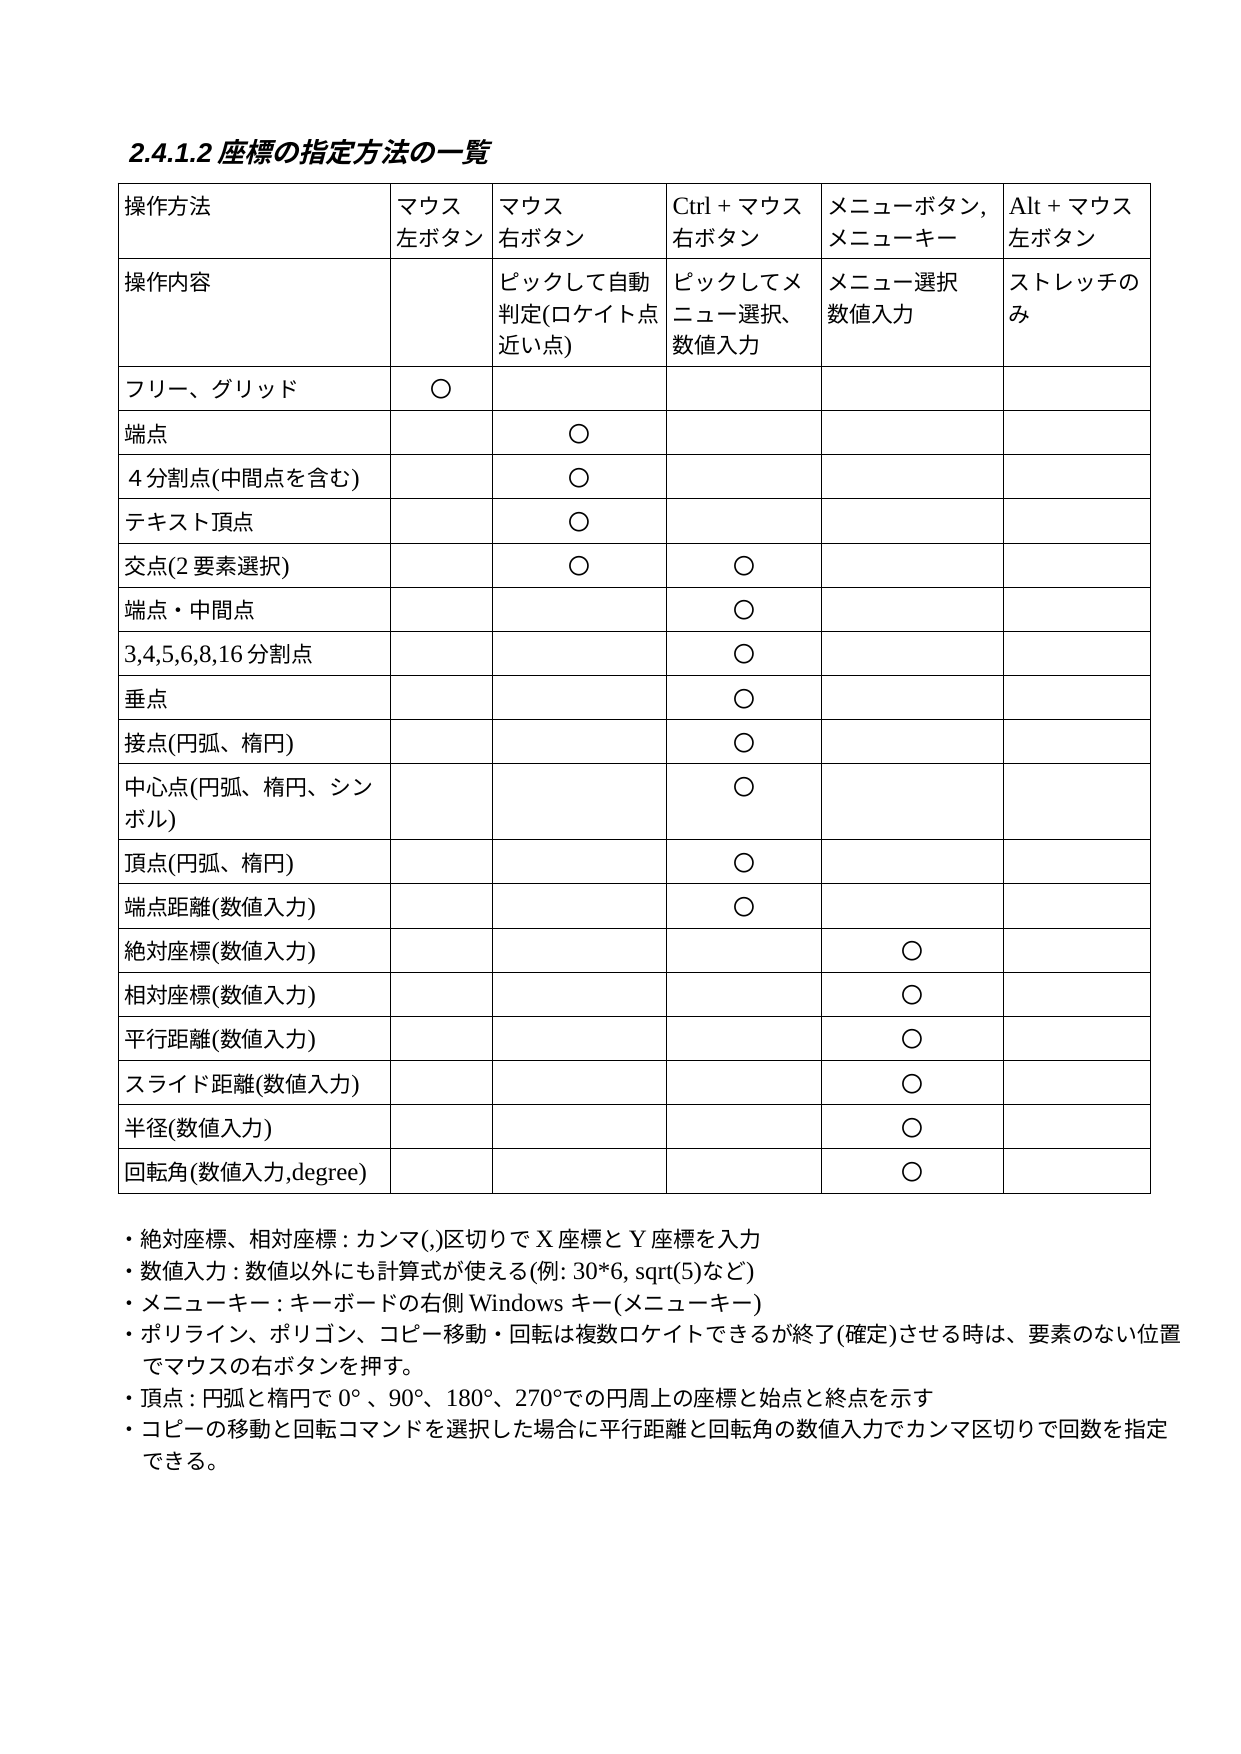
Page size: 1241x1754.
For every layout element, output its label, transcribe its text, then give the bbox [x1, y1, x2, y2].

table_cell [822, 588, 1003, 631]
table_cell [1004, 455, 1150, 498]
table_cell 操作内容 [119, 259, 390, 366]
table_cell [493, 632, 666, 675]
text ・絶対座標、相対座標 : カンマ(,)区切りでX座標とY座標を入力 ・数値入力 : 数値以外にも計算式が使える(例: 30*6, sqrt(5)など) ・メニューキー : キーボードの右側Windows キー(メニューキー) [118, 1222, 1187, 1317]
table_cell 〇 [493, 455, 666, 498]
table_header マウス 左ボタン [391, 184, 492, 258]
table_cell 〇 [667, 588, 821, 631]
table_cell [1004, 764, 1150, 839]
table_cell 中心点(円弧、楕円、シンボル) [119, 764, 390, 839]
table_cell [1004, 499, 1150, 542]
table_cell [1004, 588, 1150, 631]
text ・頂点 : 円弧と楕円で 0° 、90°、180°、270°での円周上の座標と始点と終点を示す [118, 1381, 1187, 1412]
table_cell 垂点 [119, 676, 390, 719]
table_cell [493, 1149, 666, 1192]
table_header Ctrl + マウス右ボタン [667, 184, 821, 258]
table_cell ４分割点(中間点を含む) [119, 455, 390, 498]
table_cell 端点・中間点 [119, 588, 390, 631]
table_cell [391, 676, 492, 719]
table_cell [667, 1017, 821, 1060]
table_cell [822, 840, 1003, 883]
table_cell [391, 455, 492, 498]
table_cell 〇 [822, 1105, 1003, 1148]
table_cell 〇 [667, 720, 821, 763]
table_cell [1004, 1017, 1150, 1060]
table_cell 頂点(円弧、楕円) [119, 840, 390, 883]
text ・ポリライン、ポリゴン、コピー移動・回転は複数ロケイトできるが終了(確定)させる時は、要素のない位置でマウスの右ボタンを押す。 [118, 1317, 1187, 1381]
table_cell [1004, 367, 1150, 410]
table_cell テキスト頂点 [119, 499, 390, 542]
table_cell [1004, 973, 1150, 1016]
table_cell [391, 632, 492, 675]
table_cell [391, 840, 492, 883]
table_cell [1004, 1149, 1150, 1192]
table_cell 〇 [822, 1149, 1003, 1192]
table_cell [391, 544, 492, 587]
table_cell [391, 411, 492, 454]
table_header Alt + マウス左ボタン [1004, 184, 1150, 258]
table_cell ピックしてメニュー選択、数値入力 [667, 259, 821, 366]
table_header 操作方法 [119, 184, 390, 258]
table_cell 回転角(数値入力,degree) [119, 1149, 390, 1192]
table_cell [667, 499, 821, 542]
table_cell [667, 929, 821, 972]
table_cell [391, 1105, 492, 1148]
table_cell ストレッチのみ [1004, 259, 1150, 366]
table_cell 〇 [822, 973, 1003, 1016]
table_cell [667, 1149, 821, 1192]
table_cell [391, 720, 492, 763]
table_cell 交点(2要素選択) [119, 544, 390, 587]
table_cell [1004, 840, 1150, 883]
table_cell [667, 411, 821, 454]
table_cell [391, 1017, 492, 1060]
table_cell スライド距離(数値入力) [119, 1061, 390, 1104]
table_cell [667, 973, 821, 1016]
table_cell 平行距離(数値入力) [119, 1017, 390, 1060]
table_cell 〇 [493, 544, 666, 587]
table_cell [822, 367, 1003, 410]
table_cell 3,4,5,6,8,16分割点 [119, 632, 390, 675]
table_cell [822, 455, 1003, 498]
subtitle 2.4.1.2座標の指定方法の一覧 [129, 131, 1187, 170]
table_cell ピックして自動判定(ロケイト点近い点) [493, 259, 666, 366]
table_cell [822, 499, 1003, 542]
table_cell 〇 [667, 764, 821, 839]
table_cell [667, 455, 821, 498]
table_cell [1004, 720, 1150, 763]
table_cell [493, 367, 666, 410]
table_cell [493, 720, 666, 763]
table_cell 半径(数値入力) [119, 1105, 390, 1148]
table_cell [391, 764, 492, 839]
table_cell [493, 1017, 666, 1060]
table_cell [822, 764, 1003, 839]
table_cell [493, 1105, 666, 1148]
table_cell 〇 [667, 884, 821, 927]
table_cell 〇 [822, 929, 1003, 972]
table_cell [1004, 544, 1150, 587]
table_cell 〇 [822, 1061, 1003, 1104]
table_cell [1004, 1105, 1150, 1148]
table_cell [493, 884, 666, 927]
table_cell [391, 973, 492, 1016]
table_cell [493, 840, 666, 883]
table_cell [391, 1149, 492, 1192]
table_cell [1004, 884, 1150, 927]
table_cell 〇 [493, 411, 666, 454]
table_cell [493, 676, 666, 719]
table_cell [1004, 632, 1150, 675]
table_cell [667, 1061, 821, 1104]
table_cell [1004, 676, 1150, 719]
table_cell [667, 367, 821, 410]
table_cell [822, 884, 1003, 927]
table_cell [493, 929, 666, 972]
table_cell 〇 [667, 840, 821, 883]
table_cell [822, 676, 1003, 719]
table_cell [822, 411, 1003, 454]
text ・コピーの移動と回転コマンドを選択した場合に平行距離と回転角の数値入力でカンマ区切りで回数を指定できる。 [118, 1412, 1187, 1476]
table_cell [1004, 411, 1150, 454]
table_cell [493, 1061, 666, 1104]
table_cell 端点 [119, 411, 390, 454]
table_cell [391, 884, 492, 927]
table_cell フリー、グリッド [119, 367, 390, 410]
table_cell 〇 [667, 544, 821, 587]
table_cell [391, 929, 492, 972]
table_cell [391, 588, 492, 631]
table_cell 相対座標(数値入力) [119, 973, 390, 1016]
table_cell [493, 764, 666, 839]
table_cell [667, 1105, 821, 1148]
table_cell [822, 544, 1003, 587]
table_header メニューボタン,メニューキー [822, 184, 1003, 258]
table_cell [391, 1061, 492, 1104]
table_cell 〇 [493, 499, 666, 542]
table_cell メニュー選択 数値入力 [822, 259, 1003, 366]
table_cell [822, 720, 1003, 763]
table_cell 〇 [391, 367, 492, 410]
table_cell [391, 259, 492, 366]
table_cell [1004, 929, 1150, 972]
table_cell 接点(円弧、楕円) [119, 720, 390, 763]
table_cell 〇 [822, 1017, 1003, 1060]
table_cell 端点距離(数値入力) [119, 884, 390, 927]
table_cell [493, 588, 666, 631]
table_header マウス 右ボタン [493, 184, 666, 258]
table_cell [391, 499, 492, 542]
table_cell 絶対座標(数値入力) [119, 929, 390, 972]
table_cell [493, 973, 666, 1016]
table_cell [822, 632, 1003, 675]
table_cell 〇 [667, 676, 821, 719]
table_cell [1004, 1061, 1150, 1104]
table_cell 〇 [667, 632, 821, 675]
